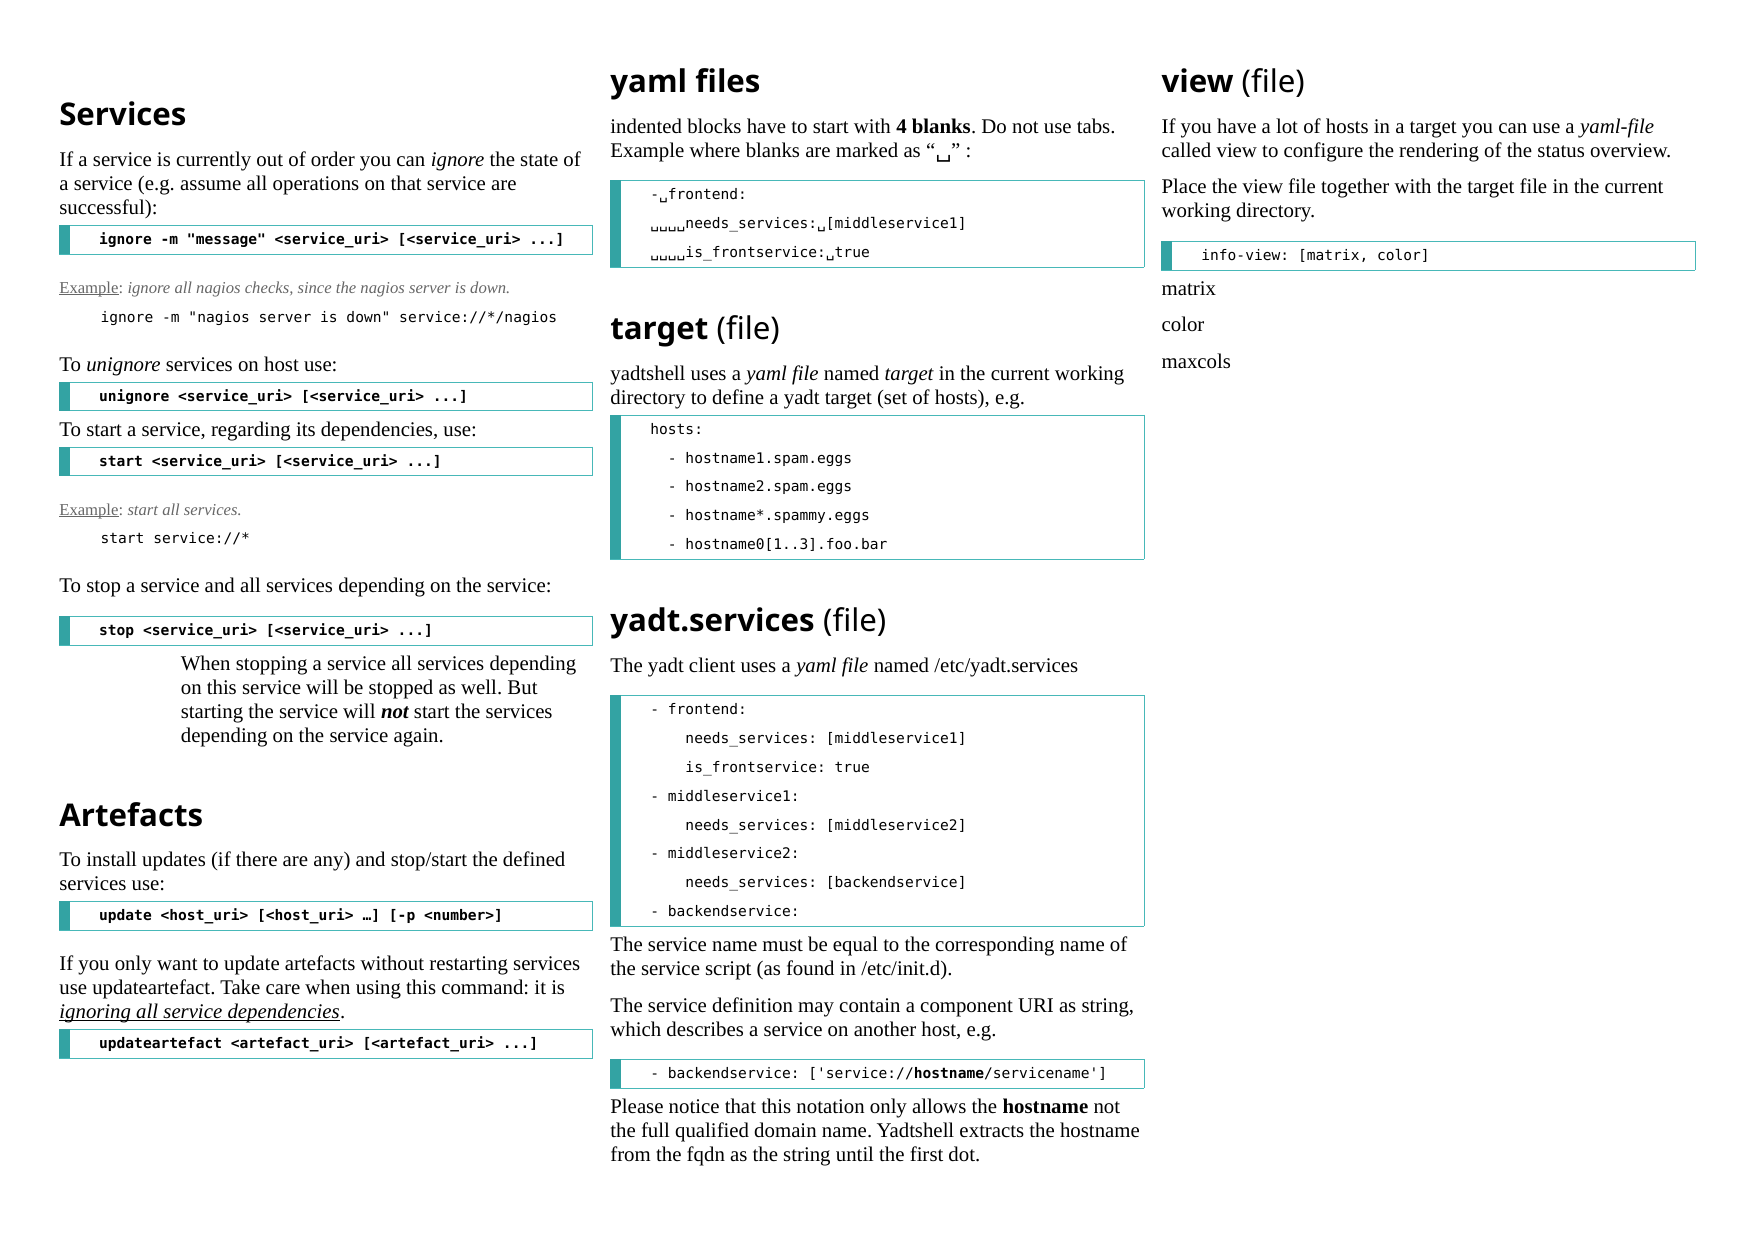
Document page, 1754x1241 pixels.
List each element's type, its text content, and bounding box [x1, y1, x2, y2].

text To start a service, regarding its dependencies, use: [59, 417, 592, 441]
text To install updates (if there are any) and stop/start the defined services use: [59, 847, 592, 895]
text needs_services: [middleservice2] [621, 811, 1144, 833]
text - backendservice: [621, 897, 1144, 926]
subtitle Artefacts [59, 793, 592, 835]
text maxcols [1161, 349, 1695, 373]
list - hostname0[1..3].foo.bar [621, 530, 1144, 559]
text info-view: [matrix, color] [1172, 242, 1695, 270]
text color [1161, 312, 1695, 336]
text The service name must be equal to the corresponding name of the service script (as found in /etc/init.d). [610, 932, 1144, 980]
text When stopping a service all services depending on this service will be stopped as well. But starting the service will not start the services depending on the service again. [59, 651, 592, 747]
text is_frontservice: true [621, 753, 1144, 776]
text updateartefact <artefact_uri> [<artefact_uri> ...] [70, 1030, 592, 1058]
text - middleservice1: [621, 782, 1144, 805]
text If you only want to update artefacts without restarting services use updateartefact. Take care when using this command: it is ignoring all service dependencies. [59, 951, 592, 1023]
text needs_services: [backendservice] [621, 868, 1144, 891]
text - backendservice: ['service://hostname/servicename'] [621, 1060, 1144, 1088]
text matrix [1161, 276, 1695, 300]
text Example: start all services. [59, 499, 592, 518]
text stop <service_uri> [<service_uri> ...] [70, 617, 592, 645]
text The service definition may contain a component URI as string, which describes a service on another host, e.g. [610, 993, 1144, 1041]
subtitle view (file) [1161, 59, 1695, 102]
text ␣␣␣␣is_frontservice:␣true [621, 238, 1144, 267]
text ignore -m "nagios server is down" service://*/nagios [100, 308, 592, 325]
subtitle yaml files [610, 59, 1144, 102]
text ignore -m "message" <service_uri> [<service_uri> ...] [70, 226, 592, 254]
text indented blocks have to start with 4 blanks. Do not use tabs. Example where blanks are marked as “␣” : [610, 114, 1144, 162]
text If a service is currently out of order you can ignore the state of a service (e.g. assume all operations on that service are successful): [59, 147, 592, 219]
text yadtshell uses a yaml file named target in the current working directory to define a yadt target (set of hosts), e.g. [610, 361, 1144, 409]
text To unignore services on host use: [59, 352, 592, 376]
text - hostname*.spammy.eggs [621, 501, 1144, 524]
text The yadt client uses a yaml file named /etc/yadt.services [610, 653, 1144, 677]
text Example: ignore all nagios checks, since the nagios server is down. [59, 277, 592, 297]
subtitle yadt.services (file) [610, 598, 1144, 641]
text needs_services: [middleservice1] [621, 724, 1144, 747]
text - hostname2.spam.eggs [621, 472, 1144, 495]
text hosts: [621, 416, 1144, 438]
text Place the view file together with the target file in the current working directory. [1161, 174, 1695, 222]
text - middleservice2: [621, 839, 1144, 862]
text - frontend: [621, 696, 1144, 718]
text - hostname1.spam.eggs [621, 443, 1144, 466]
text ␣␣␣␣needs_services:␣[middleservice1] [621, 209, 1144, 232]
text If you have a lot of hosts in a target you can use a yaml-file called view to configure the rendering of the status overview. [1161, 114, 1695, 162]
text start service://* [100, 530, 592, 547]
text unignore <service_uri> [<service_uri> ...] [70, 383, 592, 410]
subtitle target (file) [610, 306, 1144, 348]
text -␣frontend: [621, 181, 1144, 203]
subtitle Services [59, 92, 592, 135]
text Please notice that this notation only allows the hostname not the full qualified domain name. Yadtshell extracts the hostname from the fqdn as the string until the first dot. [610, 1094, 1144, 1166]
text To stop a service and all services depending on the service: [59, 573, 592, 597]
text start <service_uri> [<service_uri> ...] [70, 448, 592, 475]
text update <host_uri> [<host_uri> …] [-p <number>] [70, 902, 592, 930]
